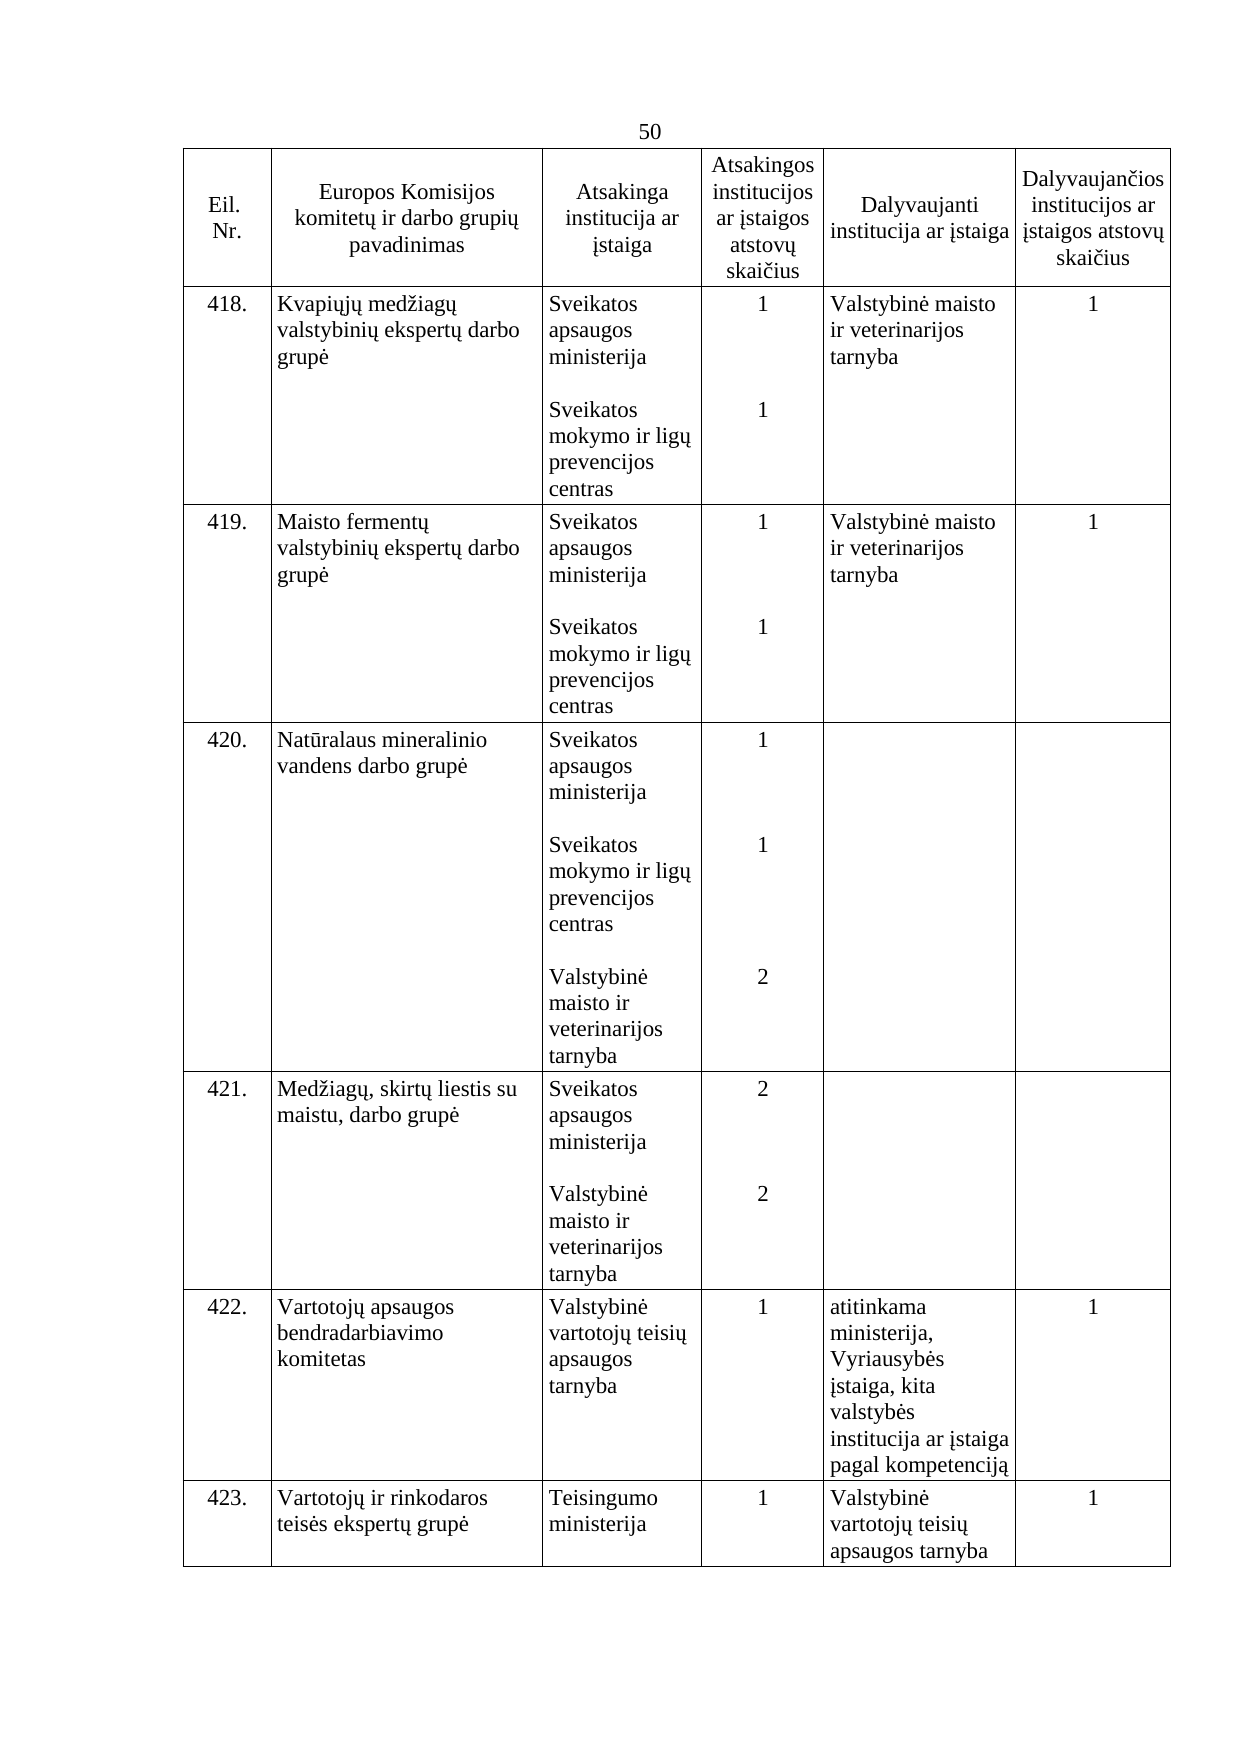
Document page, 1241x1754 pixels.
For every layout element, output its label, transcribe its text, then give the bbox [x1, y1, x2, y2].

table_cell Valstybinė vartotojų teisių apsaugos tarnyba [824, 1481, 1015, 1566]
table_cell 420. [184, 723, 271, 1071]
table_header Dalyvaujančios institucijos ar įstaigos atstovų skaičius [1016, 149, 1170, 286]
table_cell 1 [1016, 287, 1170, 504]
table_cell Natūralaus mineralinio vandens darbo grupė [272, 723, 542, 1071]
table_cell Vartotojų ir rinkodaros teisės ekspertų grupė [272, 1481, 542, 1566]
table_header Europos Komisijos komitetų ir darbo grupių pavadinimas [272, 149, 542, 286]
table_cell 1 1 [702, 287, 823, 504]
table_cell 418. [184, 287, 271, 504]
table_cell 1 [702, 1290, 823, 1480]
table_cell 1 1 [702, 505, 823, 722]
table_header Dalyvaujanti institucija ar įstaiga [824, 149, 1015, 286]
table_cell 1 1 2 [702, 723, 823, 1071]
table_cell Sveikatos apsaugos ministerija Sveikatos mokymo ir ligų prevencijos centras Valstybinė maisto ir veterinarijos tarnyba [543, 723, 701, 1071]
table_header Eil. Nr. [184, 149, 271, 286]
table_cell [1016, 723, 1170, 1071]
table_cell 1 [702, 1481, 823, 1566]
table_header Atsakingos institucijos ar įstaigos atstovų skaičius [702, 149, 823, 286]
table_cell atitinkama ministerija, Vyriausybės įstaiga, kita valstybės institucija ar įstaiga pagal kompetenciją [824, 1290, 1015, 1480]
table_cell Maisto fermentų valstybinių ekspertų darbo grupė [272, 505, 542, 722]
table_cell 423. [184, 1481, 271, 1566]
table_cell Valstybinė vartotojų teisių apsaugos tarnyba [543, 1290, 701, 1480]
table_cell Sveikatos apsaugos ministerija Sveikatos mokymo ir ligų prevencijos centras [543, 505, 701, 722]
table_cell 1 [1016, 1481, 1170, 1566]
table_header Atsakinga institucija ar įstaiga [543, 149, 701, 286]
table_cell 419. [184, 505, 271, 722]
table_cell 421. [184, 1072, 271, 1289]
table_cell Kvapiųjų medžiagų valstybinių ekspertų darbo grupė [272, 287, 542, 504]
table_cell Sveikatos apsaugos ministerija Sveikatos mokymo ir ligų prevencijos centras [543, 287, 701, 504]
table_cell 2 2 [702, 1072, 823, 1289]
table_cell Sveikatos apsaugos ministerija Valstybinė maisto ir veterinarijos tarnyba [543, 1072, 701, 1289]
table_cell Vartotojų apsaugos bendradarbiavimo komitetas [272, 1290, 542, 1480]
table_cell Medžiagų, skirtų liestis su maistu, darbo grupė [272, 1072, 542, 1289]
table_cell Valstybinė maisto ir veterinarijos tarnyba [824, 505, 1015, 722]
table_cell [824, 723, 1015, 1071]
table_cell 1 [1016, 505, 1170, 722]
table_cell 422. [184, 1290, 271, 1480]
table_cell [824, 1072, 1015, 1289]
table_cell 1 [1016, 1290, 1170, 1480]
table_cell Teisingumo ministerija [543, 1481, 701, 1566]
table_cell Valstybinė maisto ir veterinarijos tarnyba [824, 287, 1015, 504]
table_cell [1016, 1072, 1170, 1289]
